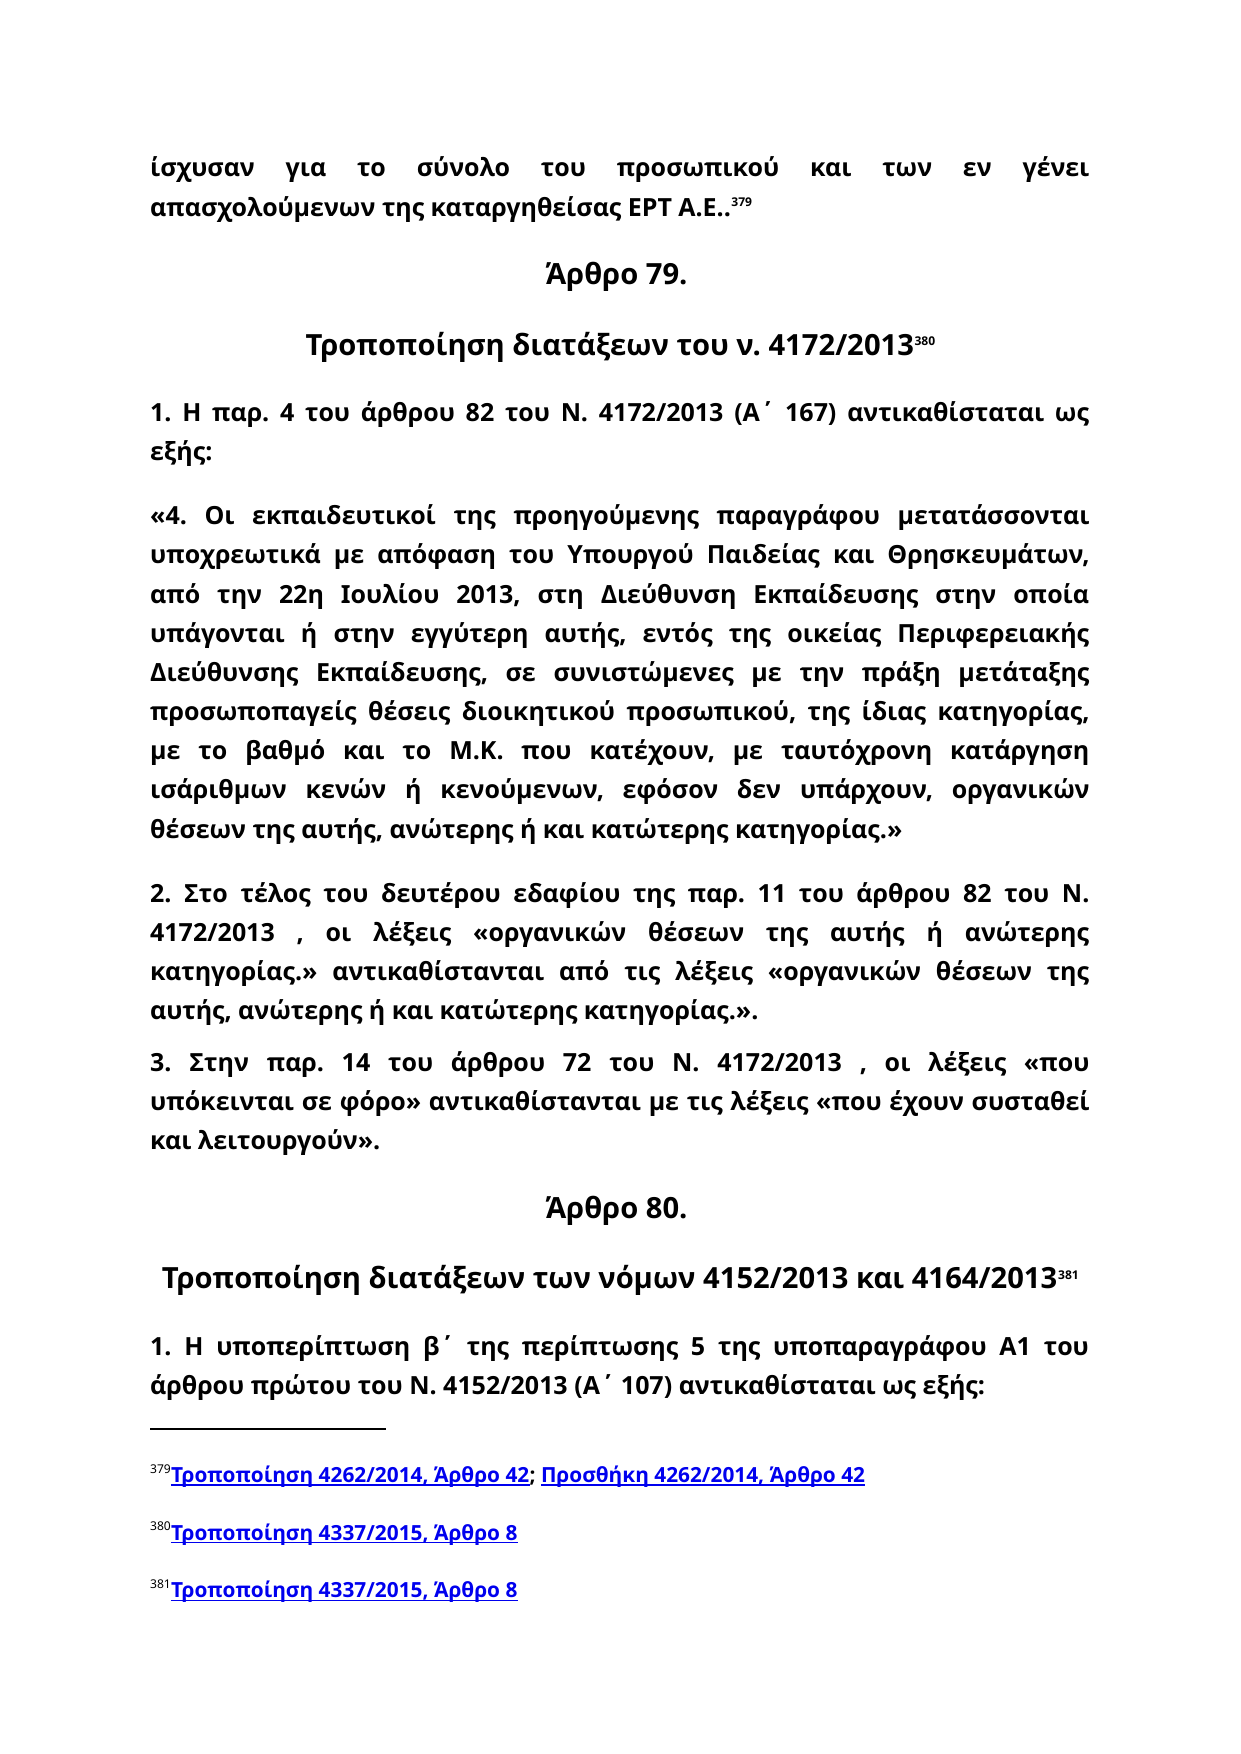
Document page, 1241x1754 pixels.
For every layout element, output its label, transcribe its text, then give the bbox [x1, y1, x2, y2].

text Τροποποίηση 4337/2015, Άρθρο 8 [150, 1576, 1090, 1604]
text ίσχυσαν για το σύνολο του προσωπικού και των εν γένει απασχολούμενων της καταργηθείσας ΕΡΤ Α.Ε.. [150, 150, 1090, 223]
subtitle Τροποποίηση διατάξεων των νόμων 4152/2013 και 4164/2013 [150, 1258, 1090, 1297]
text Τροποποίηση 4262/2014, Άρθρο 42; Προσθήκη 4262/2014, Άρθρο 42 [150, 1460, 1090, 1489]
subtitle Άρθρο 79. [150, 253, 1090, 293]
text 1. Η υποπερίπτωση β΄ της περίπτωσης 5 της υποπαραγράφου Α1 του άρθρου πρώτου του Ν. 4152/2013 (Α΄ 107) αντικαθίσταται ως εξής: [150, 1328, 1090, 1402]
text 2. Στο τέλος του δευτέρου εδαφίου της παρ. 11 του άρθρου 82 του Ν. 4172/2013 , οι λέξεις «οργανικών θέσεων της αυτής ή ανώτερης κατηγορίας.» αντικαθίστανται από τις λέξεις «οργανικών θέσεων της αυτής, ανώτερης ή και κατώτερης κατηγορίας.». [150, 875, 1090, 1027]
text «4. Οι εκπαιδευτικοί της προηγούμενης παραγράφου μετατάσσονται υποχρεωτικά με απόφαση του Υπουργού Παιδείας και Θρησκευμάτων, από την 22η Ιουλίου 2013, στη Διεύθυνση Εκπαίδευσης στην οποία υπάγονται ή στην εγγύτερη αυτής, εντός της οικείας Περιφερειακής Διεύθυνσης Εκπαίδευσης, σε συνιστώμενες με την πράξη μετάταξης προσωποπαγείς θέσεις διοικητικού προσωπικού, της ίδιας κατηγορίας, με το βαθμό και το Μ.Κ. που κατέχουν, με ταυτόχρονη κατάργηση ισάριθμων κενών ή κενούμενων, εφόσον δεν υπάρχουν, οργανικών θέσεων της αυτής, ανώτερης ή και κατώτερης κατηγορίας.» [150, 498, 1090, 845]
subtitle Τροποποίηση διατάξεων του ν. 4172/2013 [150, 324, 1090, 364]
subtitle Άρθρο 80. [150, 1187, 1090, 1227]
text Τροποποίηση 4337/2015, Άρθρο 8 [150, 1518, 1090, 1546]
text 3. Στην παρ. 14 του άρθρου 72 του Ν. 4172/2013 , οι λέξεις «που υπόκεινται σε φόρο» αντικαθίστανται με τις λέξεις «που έχουν συσταθεί και λειτουργούν». [150, 1044, 1090, 1157]
text 1. Η παρ. 4 του άρθρου 82 του Ν. 4172/2013 (Α΄ 167) αντικαθίσταται ως εξής: [150, 394, 1090, 468]
